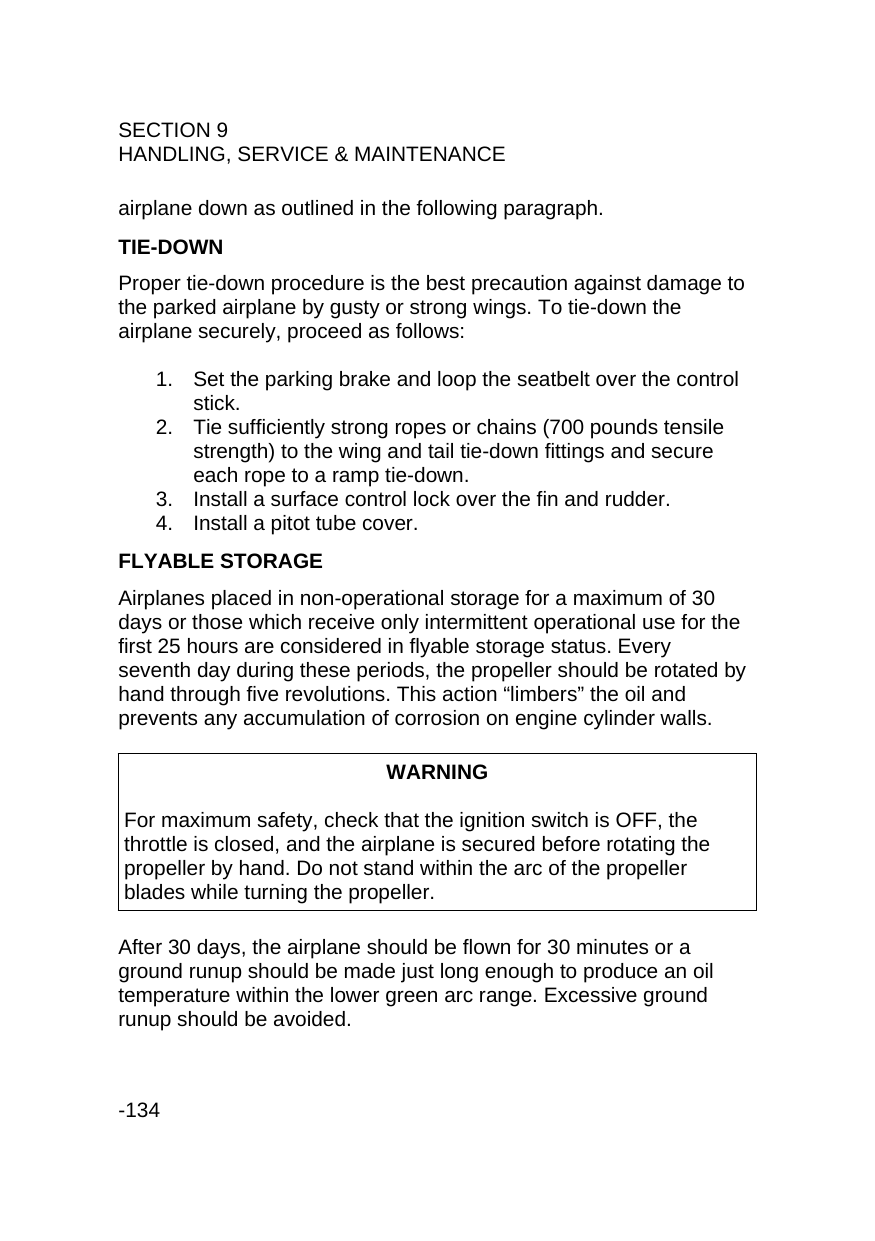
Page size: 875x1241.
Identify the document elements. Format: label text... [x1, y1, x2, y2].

text Airplanes placed in non-operational storage for a maximum of 30 days or those which receive only intermittent operational use for the first 25 hours are considered in flyable storage status. Every [118, 586, 756, 657]
text airplane down as outlined in the following paragraph. [118, 196, 756, 220]
list Set the parking brake and loop the seatbelt over the control stick. [156, 367, 756, 415]
text seventh day during these periods, the propeller should be rotated by hand through five revolutions. This action “limbers” the oil and prevents any accumulation of corrosion on engine cylinder walls. [118, 657, 756, 729]
table_header WARNING For maximum safety, check that the ignition switch is OFF, the throttle is closed, and the airplane is secured before rotating the propeller by hand. Do not stand within the arc of the propeller blades while turning the propeller. [119, 754, 756, 909]
text Proper tie-down procedure is the best precaution against damage to the parked airplane by gusty or strong wings. To tie-down the airplane securely, proceed as follows: [118, 271, 756, 343]
text After 30 days, the airplane should be flown for 30 minutes or a ground runup should be made just long enough to produce an oil temperature within the lower green arc range. Excessive ground runup should be avoided. [118, 934, 756, 1030]
subtitle FLYABLE STORAGE [118, 549, 756, 573]
list Install a surface control lock over the fin and rudder. [156, 487, 756, 511]
list Tie sufficiently strong ropes or chains (700 pounds tensile strength) to the wing and tail tie-down fittings and secure each rope to a ramp tie-down. [156, 415, 756, 487]
list Install a pitot tube cover. [156, 511, 756, 534]
subtitle TIE-DOWN [118, 234, 756, 258]
